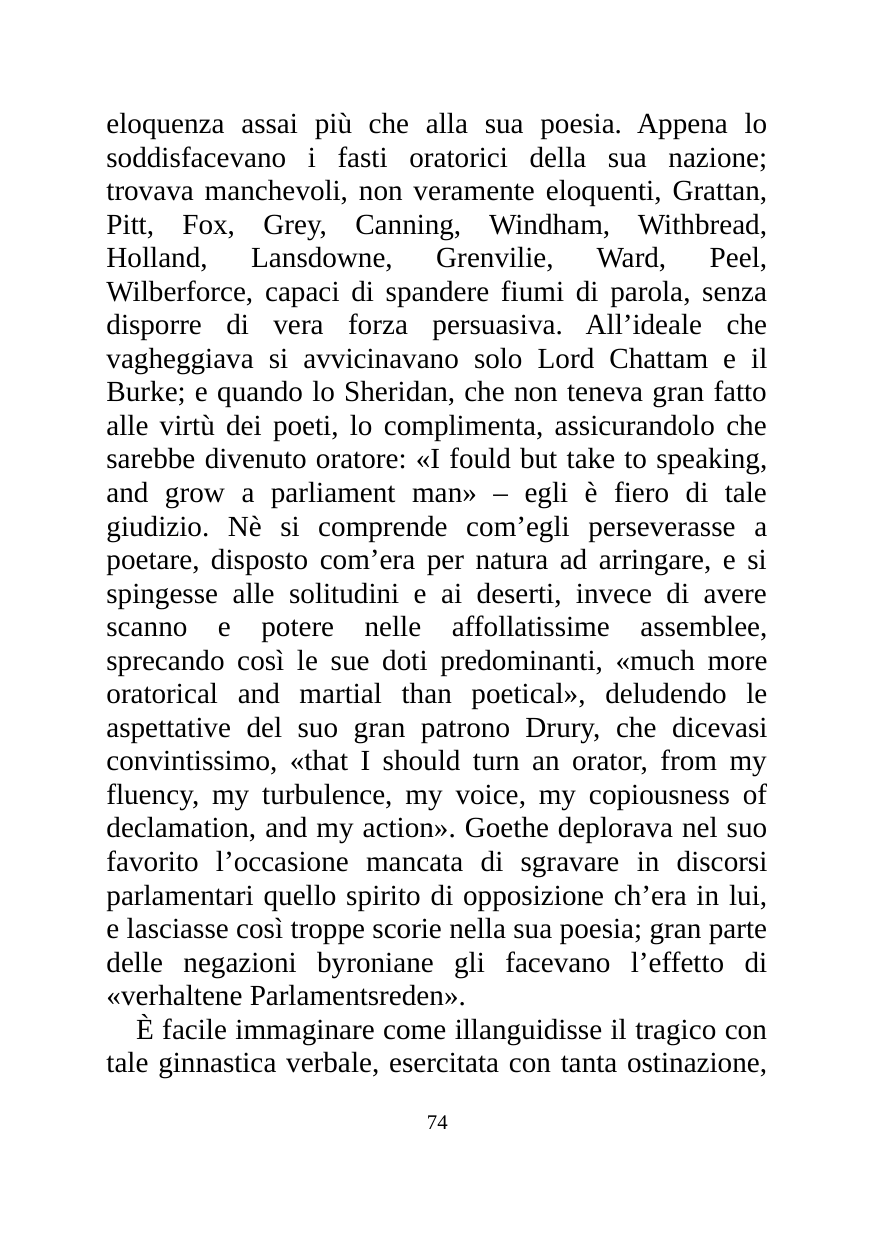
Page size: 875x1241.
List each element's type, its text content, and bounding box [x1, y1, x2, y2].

text eloquenza assai più che alla sua poesia. Appena lo soddisfacevano i fasti oratorici della sua nazione; trovava manchevoli, non veramente eloquenti, Grattan, Pitt, Fox, Grey, Canning, Windham, Withbread, Holland, Lansdowne, Grenvilie, Ward, Peel, Wilberforce, capaci di spandere fiumi di parola, senza disporre di vera forza persuasiva. All’ideale che vagheggiava si avvicinavano solo Lord Chattam e il Burke; e quando lo Sheridan, che non teneva gran fatto alle virtù dei poeti, lo complimenta, assicurandolo che sarebbe divenuto oratore: «I fould but take to speaking, and grow a parliament man» – egli è fiero di tale giudizio. Nè si comprende com’egli perseverasse a poetare, disposto com’era per natura ad arringare, e si spingesse alle solitudini e ai deserti, invece di avere scanno e potere nelle affollatissime assemblee, sprecando così le sue doti predominanti, «much more oratorical and martial than poetical», deludendo le aspettative del suo gran patrono Drury, che dicevasi convintissimo, «that I should turn an orator, from my fluency, my turbulence, my voice, my copiousness of declamation, and my action». Goethe deplorava nel suo favorito l’occasione mancata di sgravare in discorsi parlamentari quello spirito di opposizione ch’era in lui, e lasciasse così troppe scorie nella sua poesia; gran parte delle negazioni byroniane gli facevano l’effetto di «verhaltene Parlamentsreden». [106, 106, 768, 1012]
text È facile immaginare come illanguidisse il tragico con tale ginnastica verbale, esercitata con tanta ostinazione, [106, 1012, 768, 1079]
